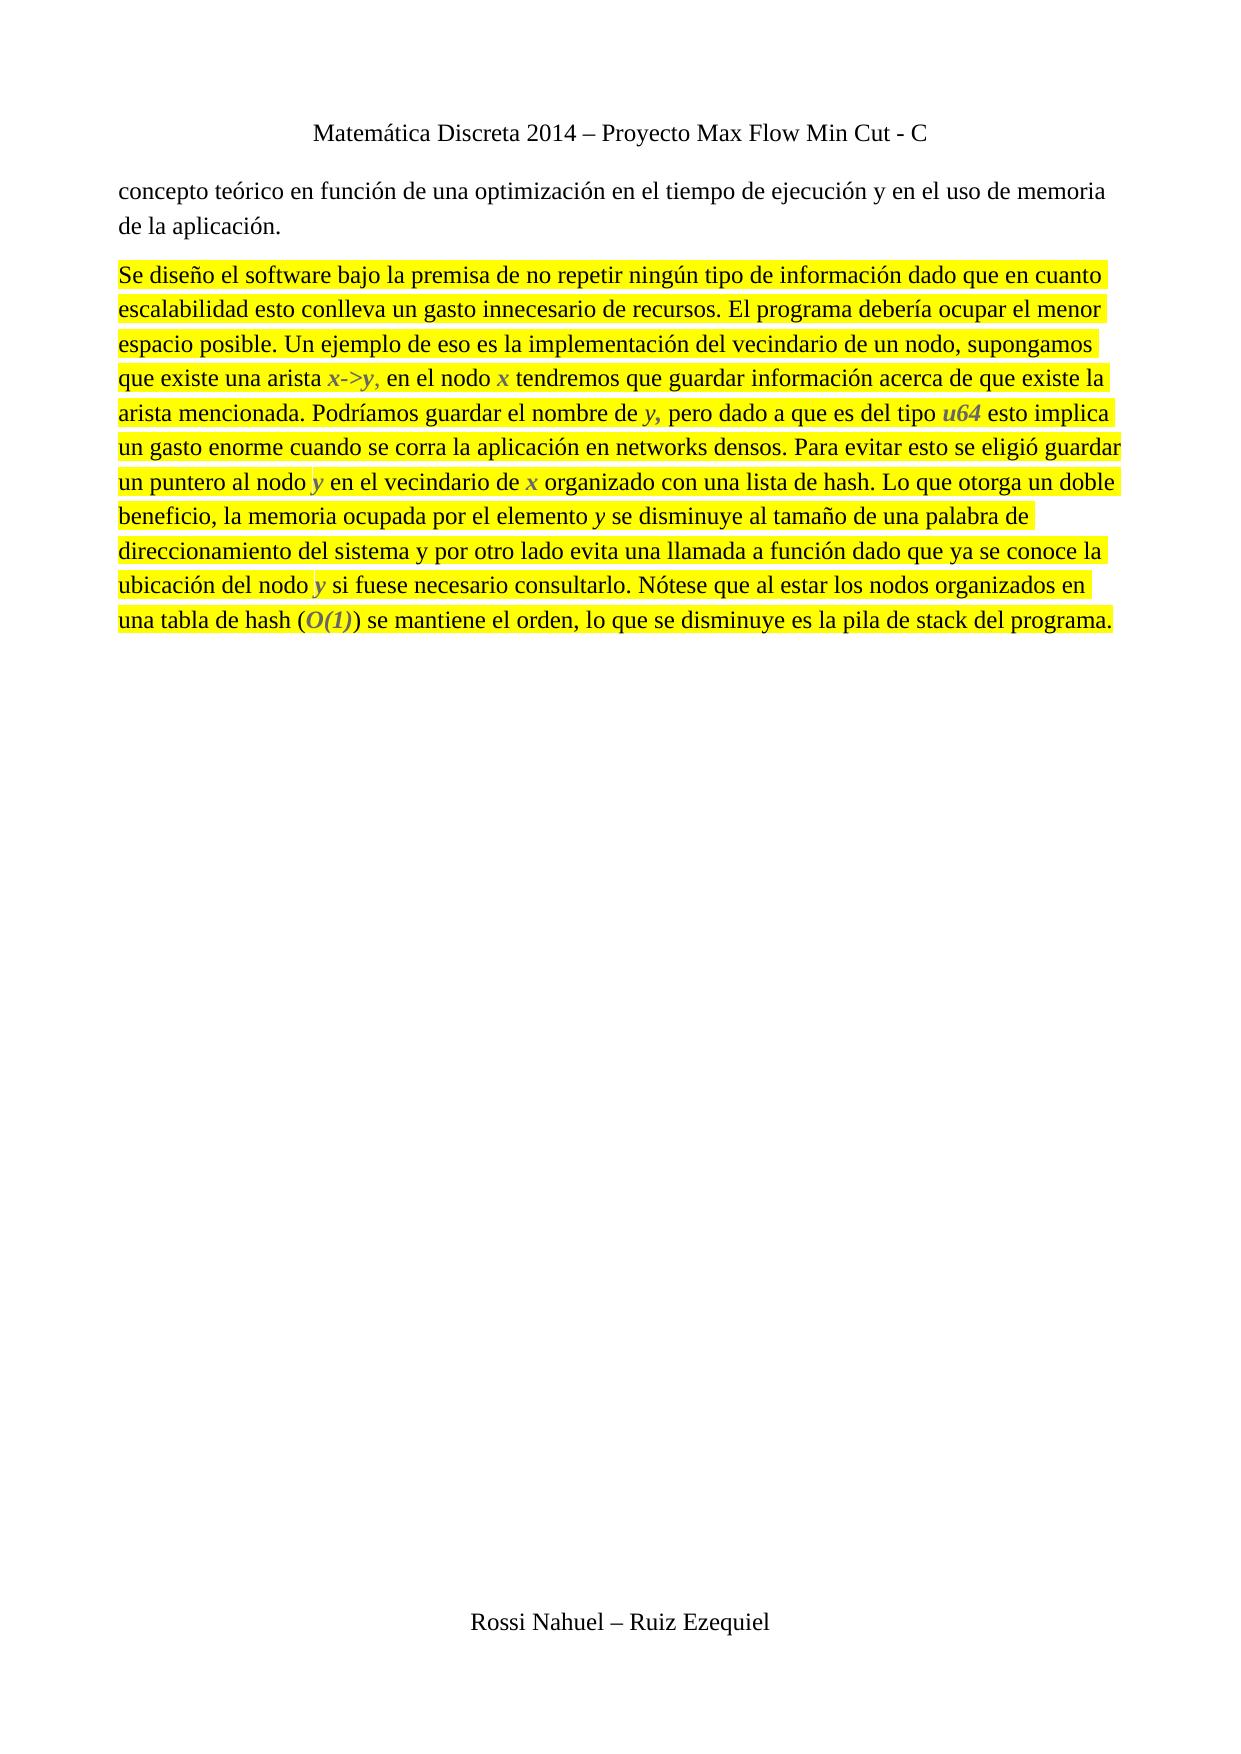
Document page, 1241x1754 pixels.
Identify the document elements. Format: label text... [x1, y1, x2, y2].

text concepto teórico en función de una optimización en el tiempo de ejecución y en el uso de memoria de la aplicación. [118, 176, 1122, 239]
text Se diseño el software bajo la premisa de no repetir ningún tipo de información dado que en cuanto escalabilidad esto conlleva un gasto innecesario de recursos. El programa debería ocupar el menor espacio posible. Un ejemplo de eso es la implementación del vecindario de un nodo, supongamos que existe una arista x->y, en el nodo x tendremos que guardar información acerca de que existe la arista mencionada. Podríamos guardar el nombre de y, pero dado a que es del tipo u64 esto implica un gasto enorme cuando se corra la aplicación en networks densos. Para evitar esto se eligió guardar un puntero al nodo y en el vecindario de x organizado con una lista de hash. Lo que otorga un doble beneficio, la memoria ocupada por el elemento y se disminuye al tamaño de una palabra de direccionamiento del sistema y por otro lado evita una llamada a función dado que ya se conoce la ubicación del nodo y si fuese necesario consultarlo. Nótese que al estar los nodos organizados en una tabla de hash (O(1)) se mantiene el orden, lo que se disminuye es la pila de stack del programa. [118, 260, 1122, 633]
